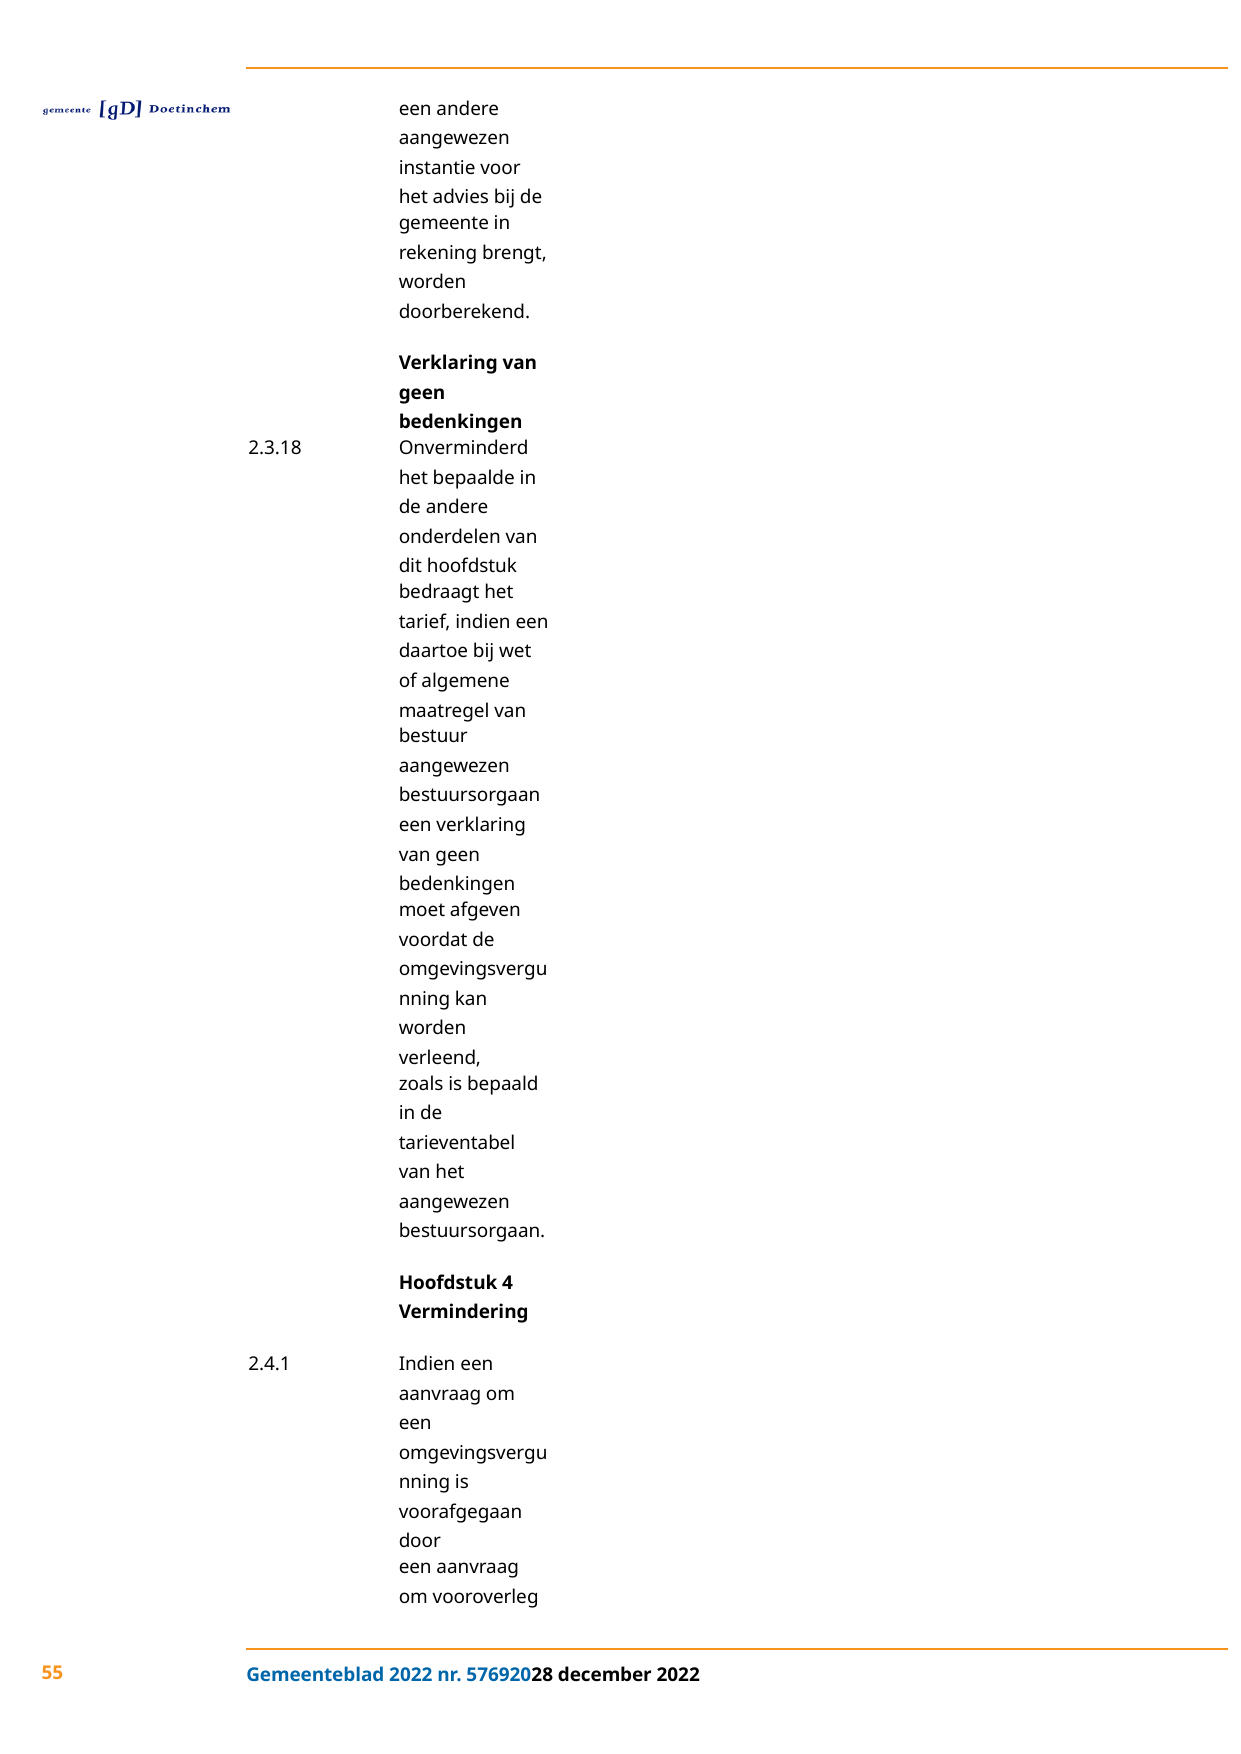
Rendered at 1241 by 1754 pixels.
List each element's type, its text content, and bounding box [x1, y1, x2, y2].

table_cell [700, 95, 850, 209]
table_cell [1001, 1554, 1152, 1609]
table_cell [850, 579, 1001, 722]
table_cell [1001, 324, 1152, 349]
table_cell [700, 723, 850, 896]
table_cell [248, 579, 398, 722]
table_cell bedraagt het tarief, indien een daartoe bij wet of algemene maatregel van [399, 579, 549, 722]
table_cell [1001, 350, 1152, 434]
table_cell [248, 1269, 398, 1324]
table_cell bestuur aangewezen bestuursorgaan een verklaring van geen bedenkingen [399, 723, 549, 896]
table_cell [549, 1244, 700, 1269]
table_cell [399, 1325, 549, 1350]
table_cell [700, 579, 850, 722]
table_cell [1001, 1325, 1152, 1350]
table_cell [248, 1554, 398, 1609]
table_cell [1001, 1350, 1152, 1553]
table_cell [1001, 209, 1152, 324]
table_cell [700, 324, 850, 349]
table_cell [549, 896, 700, 1070]
table_cell [399, 1244, 549, 1269]
table_cell [700, 1070, 850, 1243]
table_cell [700, 350, 850, 434]
table_cell [549, 1070, 700, 1243]
table_cell [549, 1350, 700, 1553]
table_cell [700, 896, 850, 1070]
table_cell [700, 1554, 850, 1609]
table_cell 2.4.1 [248, 1350, 398, 1553]
table_cell [549, 350, 700, 434]
table_cell [850, 1325, 1001, 1350]
table_cell [850, 95, 1001, 209]
table_cell [1001, 896, 1152, 1070]
table_cell [1001, 1244, 1152, 1269]
table_cell [850, 1350, 1001, 1553]
table_cell een andere aangewezen instantie voor het advies bij de [399, 95, 549, 209]
table_cell [850, 350, 1001, 434]
table_cell [248, 1244, 398, 1269]
table_cell [850, 1554, 1001, 1609]
table_cell [248, 1325, 398, 1350]
table_cell [549, 1269, 1001, 1324]
table_cell [549, 434, 700, 578]
table_cell moet afgeven voordat de omgevingsvergunning kan worden verleend, [399, 896, 549, 1070]
table_cell [549, 1325, 700, 1350]
table_cell [1001, 1070, 1152, 1243]
table_cell [1001, 1269, 1152, 1324]
table_cell [700, 209, 850, 324]
table_cell [399, 324, 549, 349]
table_cell [850, 1070, 1001, 1243]
table_cell [549, 579, 700, 722]
table_cell [700, 1244, 850, 1269]
table_cell [700, 1325, 850, 1350]
table_cell [248, 209, 398, 324]
table_cell gemeente in rekening brengt, worden doorberekend. [399, 209, 549, 324]
table_cell [1001, 579, 1152, 722]
picture [41, 47, 231, 172]
table_cell [1001, 95, 1152, 209]
table_cell [248, 95, 398, 209]
table_cell [549, 1554, 700, 1609]
table_cell [700, 434, 850, 578]
table_cell Verklaring van geen bedenkingen [399, 350, 549, 434]
table_cell [1001, 434, 1152, 578]
table_cell [1001, 723, 1152, 896]
table_cell [549, 324, 700, 349]
table_cell [850, 209, 1001, 324]
table_cell [248, 723, 398, 896]
table_cell Onverminderd het bepaalde in de andere onderdelen van dit hoofdstuk [399, 434, 549, 578]
table_cell [850, 434, 1001, 578]
table_cell [700, 1350, 850, 1553]
table_cell [850, 324, 1001, 349]
table_cell Indien een aanvraag om een omgevingsvergunning is voorafgegaan door [399, 1350, 549, 1553]
table_cell [850, 723, 1001, 896]
table_cell [549, 209, 700, 324]
table_cell [549, 723, 700, 896]
table_cell 2.3.18 [248, 434, 398, 578]
table_cell [248, 896, 398, 1070]
table_cell [248, 324, 398, 349]
table_cell [248, 1070, 398, 1243]
table_cell [850, 896, 1001, 1070]
table_cell [850, 1244, 1001, 1269]
table_cell [549, 95, 700, 209]
table_cell een aanvraag om vooroverleg [399, 1554, 549, 1609]
table_cell zoals is bepaald in de tarieventabel van het aangewezen bestuursorgaan. [399, 1070, 549, 1243]
table_cell Hoofdstuk 4 Vermindering [399, 1269, 549, 1324]
table_cell [248, 350, 398, 434]
